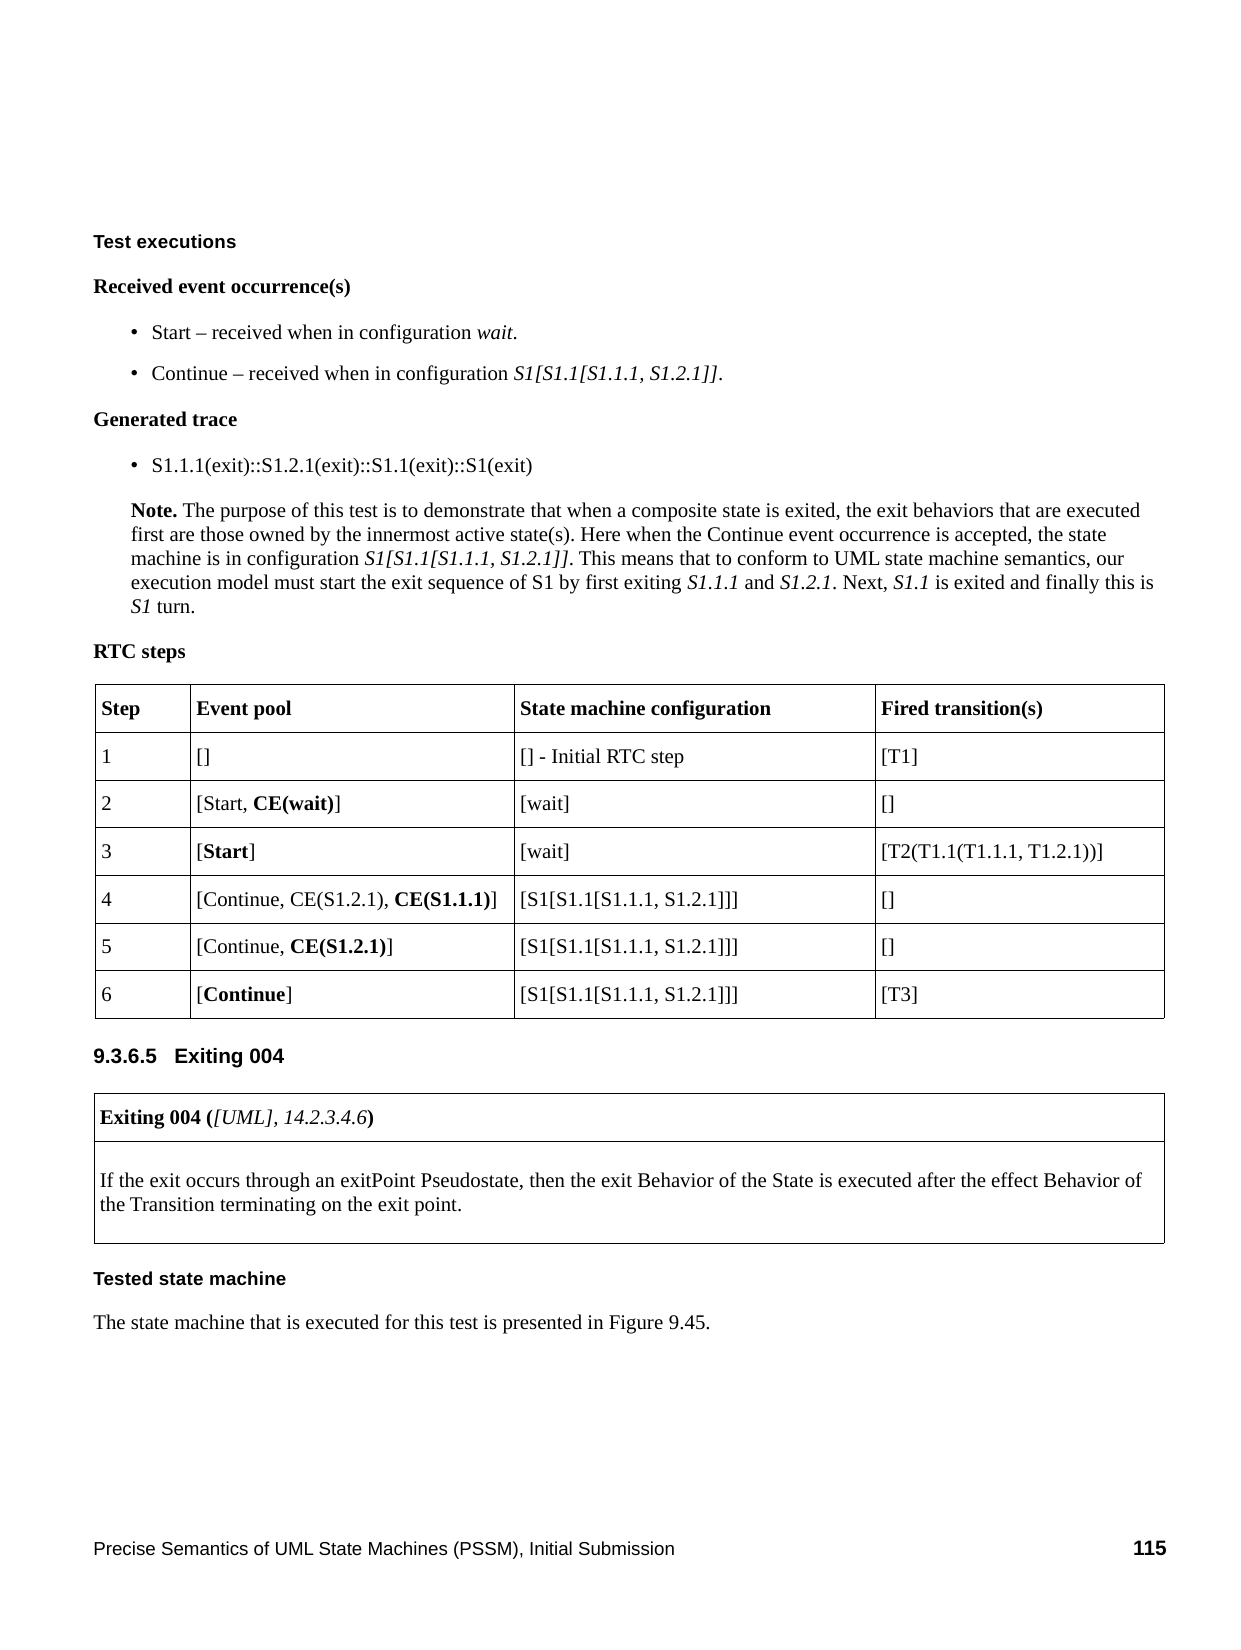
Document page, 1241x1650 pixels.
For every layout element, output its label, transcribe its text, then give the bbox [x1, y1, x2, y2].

text Received event occurrence(s) [93, 274, 1164, 298]
table_cell [S1[S1.1[S1.1.1, S1.2.1]]] [515, 924, 875, 970]
table_cell [] [191, 733, 514, 779]
list Start – received when in configuration wait. [131, 319, 1164, 344]
table_cell 4 [96, 876, 190, 923]
table_cell 6 [96, 971, 190, 1018]
text Note. The purpose of this test is to demonstrate that when a composite state is exited, the exit behaviors that are executed first are those owned by the innermost active state(s). Here when the Continue event occurrence is accepted, the state machine is in configuration S1[S1.1[S1.1.1, S1.2.1]]. This means that to conform to UML state machine semantics, our execution model must start the exit sequence of S1 by first exiting S1.1.1 and S1.2.1. Next, S1.1 is exited and finally this is S1 turn. [131, 498, 1164, 618]
table_cell [Continue, CE(S1.2.1), CE(S1.1.1)] [191, 876, 514, 923]
table_cell If the exit occurs through an exitPoint Pseudostate, then the exit Behavior of the State is executed after the effect Behavior of the Transition terminating on the exit point. [95, 1142, 1164, 1243]
table_cell [] [876, 781, 1164, 827]
table_cell [T2(T1.1(T1.1.1, T1.2.1))] [876, 828, 1164, 875]
table_cell [] [876, 876, 1164, 923]
table_cell [] - Initial RTC step [515, 733, 875, 779]
list The state machine that is executed for this test is presented in Figure 9.45. [93, 1310, 1164, 1334]
list S1.1.1(exit)::S1.2.1(exit)::S1.1(exit)::S1(exit) [131, 452, 1164, 477]
table_cell [Start] [191, 828, 514, 875]
table_header Fired transition(s) [876, 685, 1164, 732]
table_cell 2 [96, 781, 190, 827]
table_cell [T3] [876, 971, 1164, 1018]
text RTC steps [93, 639, 1164, 663]
table_cell [S1[S1.1[S1.1.1, S1.2.1]]] [515, 876, 875, 923]
table_cell 1 [96, 733, 190, 779]
table_header State machine configuration [515, 685, 875, 732]
list Continue – received when in configuration S1[S1.1[S1.1.1, S1.2.1]]. [131, 360, 1164, 385]
subtitle Exiting 004 [93, 1043, 1164, 1068]
subtitle Test executions [93, 231, 1164, 253]
table_cell [Continue] [191, 971, 514, 1018]
subtitle Tested state machine [93, 1268, 1164, 1289]
table_cell [S1[S1.1[S1.1.1, S1.2.1]]] [515, 971, 875, 1018]
table_cell [wait] [515, 781, 875, 827]
text Generated trace [93, 406, 1164, 431]
table_cell [Continue, CE(S1.2.1)] [191, 924, 514, 970]
table_header Exiting 004 ([UML], 14.2.3.4.6) [95, 1094, 1164, 1141]
table_cell 3 [96, 828, 190, 875]
table_header Event pool [191, 685, 514, 732]
table_cell [T1] [876, 733, 1164, 779]
table_cell [] [876, 924, 1164, 970]
table_cell 5 [96, 924, 190, 970]
table_header Step [96, 685, 190, 732]
table_cell [wait] [515, 828, 875, 875]
table_cell [Start, CE(wait)] [191, 781, 514, 827]
